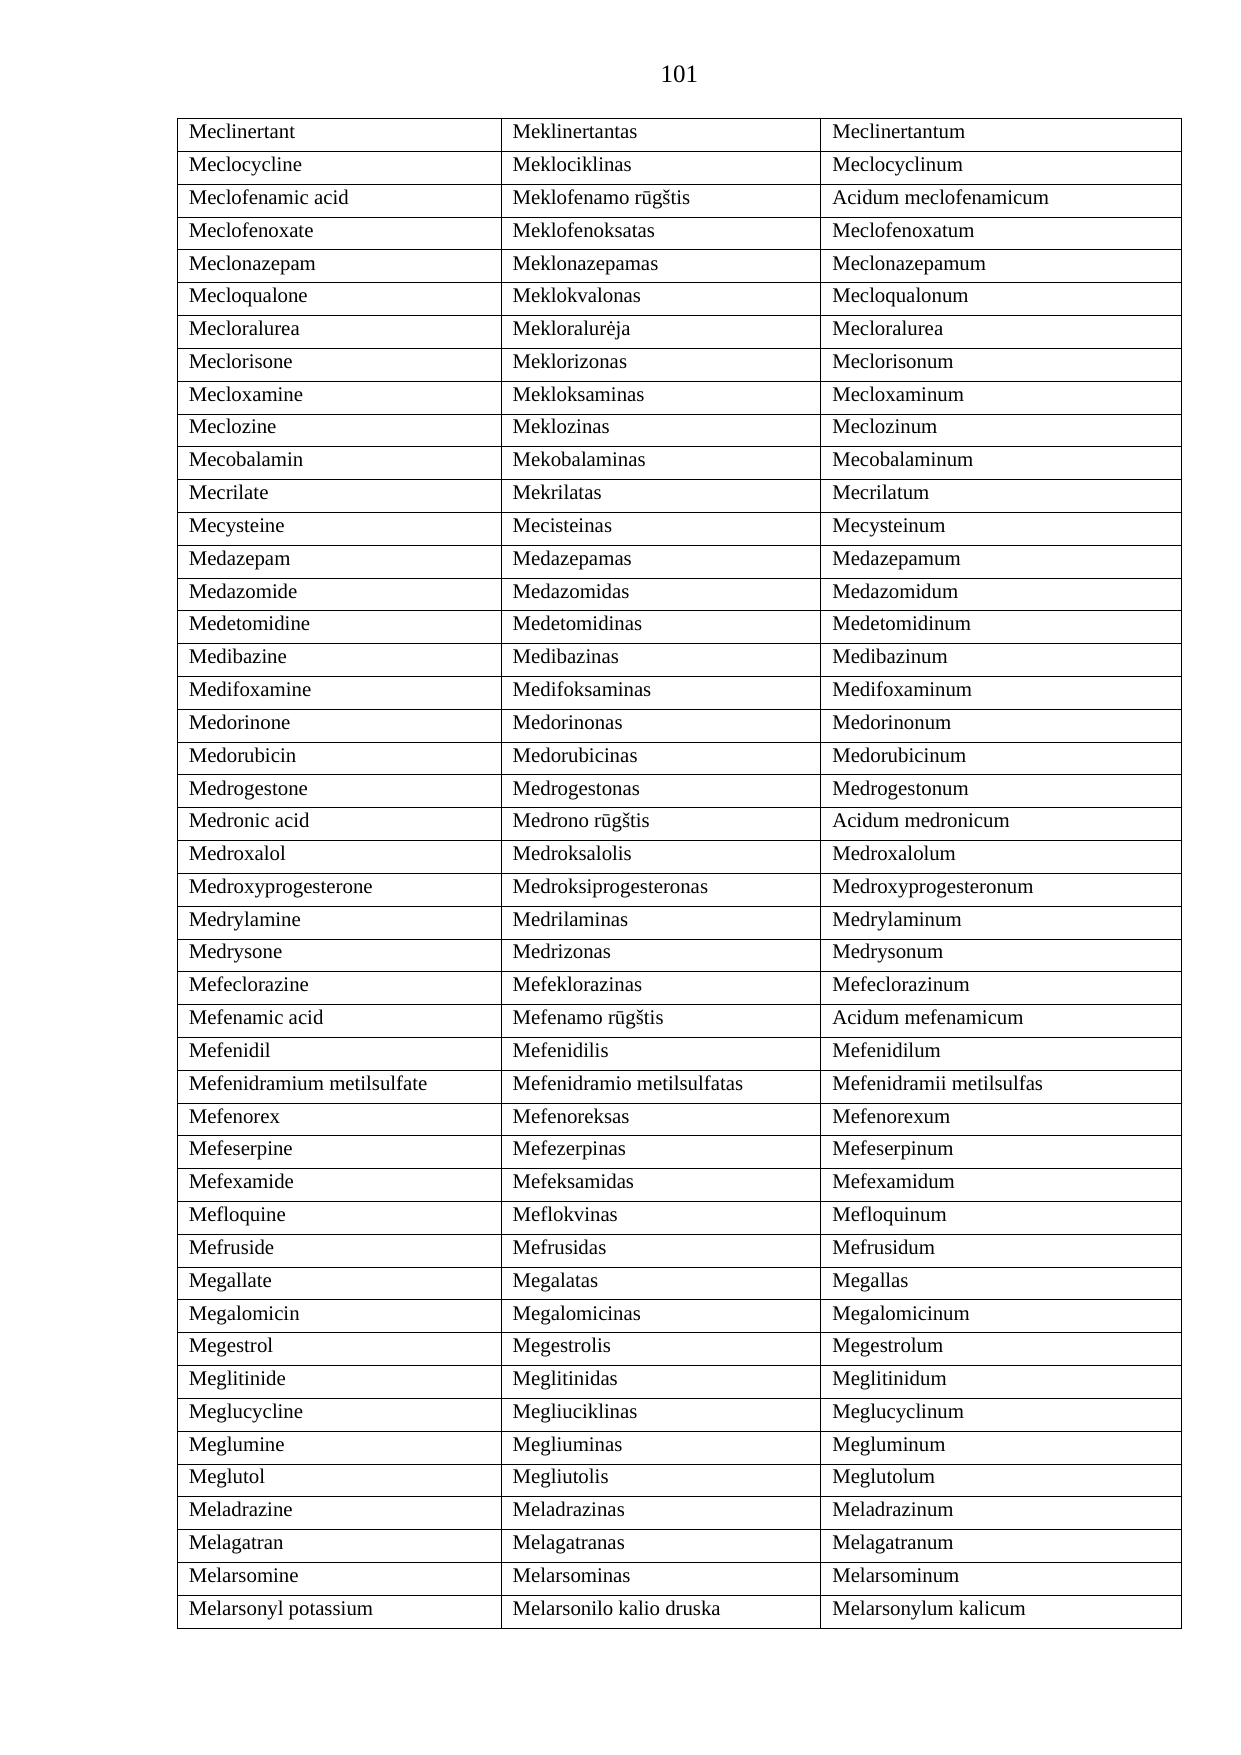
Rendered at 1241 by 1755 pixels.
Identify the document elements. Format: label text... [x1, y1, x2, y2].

table_cell Meglitinidum [821, 1366, 1181, 1398]
table_cell Medorinonum [821, 710, 1181, 742]
table_cell Medifoksaminas [502, 677, 820, 709]
table_cell Medrogestonas [502, 775, 820, 807]
table_cell Melagatranas [502, 1530, 820, 1562]
table_cell Medibazine [178, 644, 501, 676]
table_cell Mecysteine [178, 513, 501, 545]
table_cell Meclocycline [178, 152, 501, 184]
table_cell Medrylamine [178, 907, 501, 938]
table_cell Mefeclorazinum [821, 972, 1181, 1004]
table_cell Mefrusidum [821, 1235, 1181, 1267]
table_cell Meclorisonum [821, 349, 1181, 381]
table_cell Medazepamas [502, 546, 820, 577]
table_cell Medorinonas [502, 710, 820, 742]
table_cell Meclofenoxate [178, 218, 501, 249]
table_cell Meclinertantum [821, 119, 1181, 151]
table_cell Mecloqualonum [821, 283, 1181, 315]
table_cell Mefenidilis [502, 1038, 820, 1070]
table_cell Mefloquinum [821, 1202, 1181, 1234]
table_cell Medrysone [178, 940, 501, 971]
table_cell Medroxyprogesterone [178, 874, 501, 906]
table_cell Medrilaminas [502, 907, 820, 938]
table_cell Megalatas [502, 1268, 820, 1299]
table_cell Medazomide [178, 579, 501, 610]
table_cell Megluminum [821, 1432, 1181, 1463]
table_cell Mecloralurea [821, 316, 1181, 348]
table_cell Meglitinidas [502, 1366, 820, 1398]
table_cell Melarsonylum kalicum [821, 1596, 1181, 1627]
table_cell Medroxalol [178, 841, 501, 873]
table_cell Medifoxaminum [821, 677, 1181, 709]
table_cell Melarsominas [502, 1563, 820, 1595]
table_cell Meflokvinas [502, 1202, 820, 1234]
table_cell Meglucyclinum [821, 1399, 1181, 1431]
table_cell Meglitinide [178, 1366, 501, 1398]
table_cell Megliuciklinas [502, 1399, 820, 1431]
table_cell Meklokvalonas [502, 283, 820, 315]
table_cell Meklinertantas [502, 119, 820, 151]
table_cell Megestrolum [821, 1333, 1181, 1365]
table_cell Meclonazepamum [821, 250, 1181, 282]
table_cell Medrylaminum [821, 907, 1181, 938]
table_cell Acidum mefenamicum [821, 1005, 1181, 1037]
table_cell Meglucycline [178, 1399, 501, 1431]
table_cell Megalomicin [178, 1300, 501, 1332]
table_cell Medibazinum [821, 644, 1181, 676]
table_cell Meclonazepam [178, 250, 501, 282]
table_cell Medazomidum [821, 579, 1181, 610]
table_cell Medazomidas [502, 579, 820, 610]
table_cell Acidum medronicum [821, 808, 1181, 840]
table_cell Medrogestonum [821, 775, 1181, 807]
table_cell Melagatran [178, 1530, 501, 1562]
table_cell Melarsonyl potassium [178, 1596, 501, 1627]
table_cell Megestrolis [502, 1333, 820, 1365]
table_cell Acidum meclofenamicum [821, 185, 1181, 217]
table_cell Mefenidramii metilsulfas [821, 1071, 1181, 1102]
table_cell Mefexamidum [821, 1169, 1181, 1201]
table_cell Medetomidinas [502, 611, 820, 643]
table_cell Mekrilatas [502, 480, 820, 512]
table_cell Mefenidramium metilsulfate [178, 1071, 501, 1102]
table_cell Mefeclorazine [178, 972, 501, 1004]
table_cell Medifoxamine [178, 677, 501, 709]
table_cell Medrizonas [502, 940, 820, 971]
table_cell Meklociklinas [502, 152, 820, 184]
table_cell Meklofenamo rūgštis [502, 185, 820, 217]
table_cell Megalomicinas [502, 1300, 820, 1332]
table_cell Meklorizonas [502, 349, 820, 381]
table_cell Mefruside [178, 1235, 501, 1267]
table_cell Mefenoreksas [502, 1104, 820, 1135]
table_cell Megliutolis [502, 1465, 820, 1496]
table_cell Mefenidil [178, 1038, 501, 1070]
table_cell Meclorisone [178, 349, 501, 381]
table_cell Medroksiprogesteronas [502, 874, 820, 906]
table_cell Melarsomine [178, 1563, 501, 1595]
table_cell Mefenorexum [821, 1104, 1181, 1135]
table_cell Melarsonilo kalio druska [502, 1596, 820, 1627]
table_cell Medazepam [178, 546, 501, 577]
table_cell Mecloqualone [178, 283, 501, 315]
table_cell Medorubicinum [821, 743, 1181, 774]
table_cell Medorinone [178, 710, 501, 742]
table_cell Meclocyclinum [821, 152, 1181, 184]
table_cell Megalomicinum [821, 1300, 1181, 1332]
table_cell Meglutol [178, 1465, 501, 1496]
table_cell Mefenamic acid [178, 1005, 501, 1037]
table_cell Mefenorex [178, 1104, 501, 1135]
table_cell Megliuminas [502, 1432, 820, 1463]
table_cell Mefexamide [178, 1169, 501, 1201]
table_cell Mecysteinum [821, 513, 1181, 545]
table_cell Meladrazine [178, 1497, 501, 1529]
table_cell Medrono rūgštis [502, 808, 820, 840]
table_cell Medroksalolis [502, 841, 820, 873]
table_cell Mecobalamin [178, 447, 501, 479]
table_cell Medrysonum [821, 940, 1181, 971]
table_cell Megallas [821, 1268, 1181, 1299]
table_cell Megestrol [178, 1333, 501, 1365]
table_cell Medetomidinum [821, 611, 1181, 643]
table_cell Medrogestone [178, 775, 501, 807]
table_cell Meglumine [178, 1432, 501, 1463]
table_cell Mefezerpinas [502, 1136, 820, 1168]
table_cell Meclinertant [178, 119, 501, 151]
table_cell Mefenidramio metilsulfatas [502, 1071, 820, 1102]
table_cell Mecisteinas [502, 513, 820, 545]
table_cell Meladrazinum [821, 1497, 1181, 1529]
table_cell Medroxalolum [821, 841, 1181, 873]
table_cell Mecloxamine [178, 382, 501, 413]
table_cell Meklonazepamas [502, 250, 820, 282]
table_cell Mecloxaminum [821, 382, 1181, 413]
table_cell Meclozine [178, 415, 501, 446]
table_cell Megallate [178, 1268, 501, 1299]
table_cell Medetomidine [178, 611, 501, 643]
table_cell Mefrusidas [502, 1235, 820, 1267]
table_cell Mecloralurea [178, 316, 501, 348]
table_cell Melagatranum [821, 1530, 1181, 1562]
table_cell Mefeserpinum [821, 1136, 1181, 1168]
table_cell Mekloralurėja [502, 316, 820, 348]
table_cell Mefeksamidas [502, 1169, 820, 1201]
table_cell Mecrilatum [821, 480, 1181, 512]
table_cell Mecrilate [178, 480, 501, 512]
table_cell Meclofenamic acid [178, 185, 501, 217]
table_cell Mekobalaminas [502, 447, 820, 479]
table_cell Medibazinas [502, 644, 820, 676]
table_cell Medroxyprogesteronum [821, 874, 1181, 906]
table_cell Meclozinum [821, 415, 1181, 446]
table_cell Medorubicinas [502, 743, 820, 774]
table_cell Mecobalaminum [821, 447, 1181, 479]
table_cell Melarsominum [821, 1563, 1181, 1595]
table_cell Mefenamo rūgštis [502, 1005, 820, 1037]
table_cell Mefeklorazinas [502, 972, 820, 1004]
table_cell Mefloquine [178, 1202, 501, 1234]
table_cell Mekloksaminas [502, 382, 820, 413]
table_cell Medorubicin [178, 743, 501, 774]
table_cell Meclofenoxatum [821, 218, 1181, 249]
table_cell Mefenidilum [821, 1038, 1181, 1070]
table_cell Meladrazinas [502, 1497, 820, 1529]
table_cell Medazepamum [821, 546, 1181, 577]
table_cell Medronic acid [178, 808, 501, 840]
table_cell Meklofenoksatas [502, 218, 820, 249]
table_cell Mefeserpine [178, 1136, 501, 1168]
table_cell Meglutolum [821, 1465, 1181, 1496]
table_cell Meklozinas [502, 415, 820, 446]
